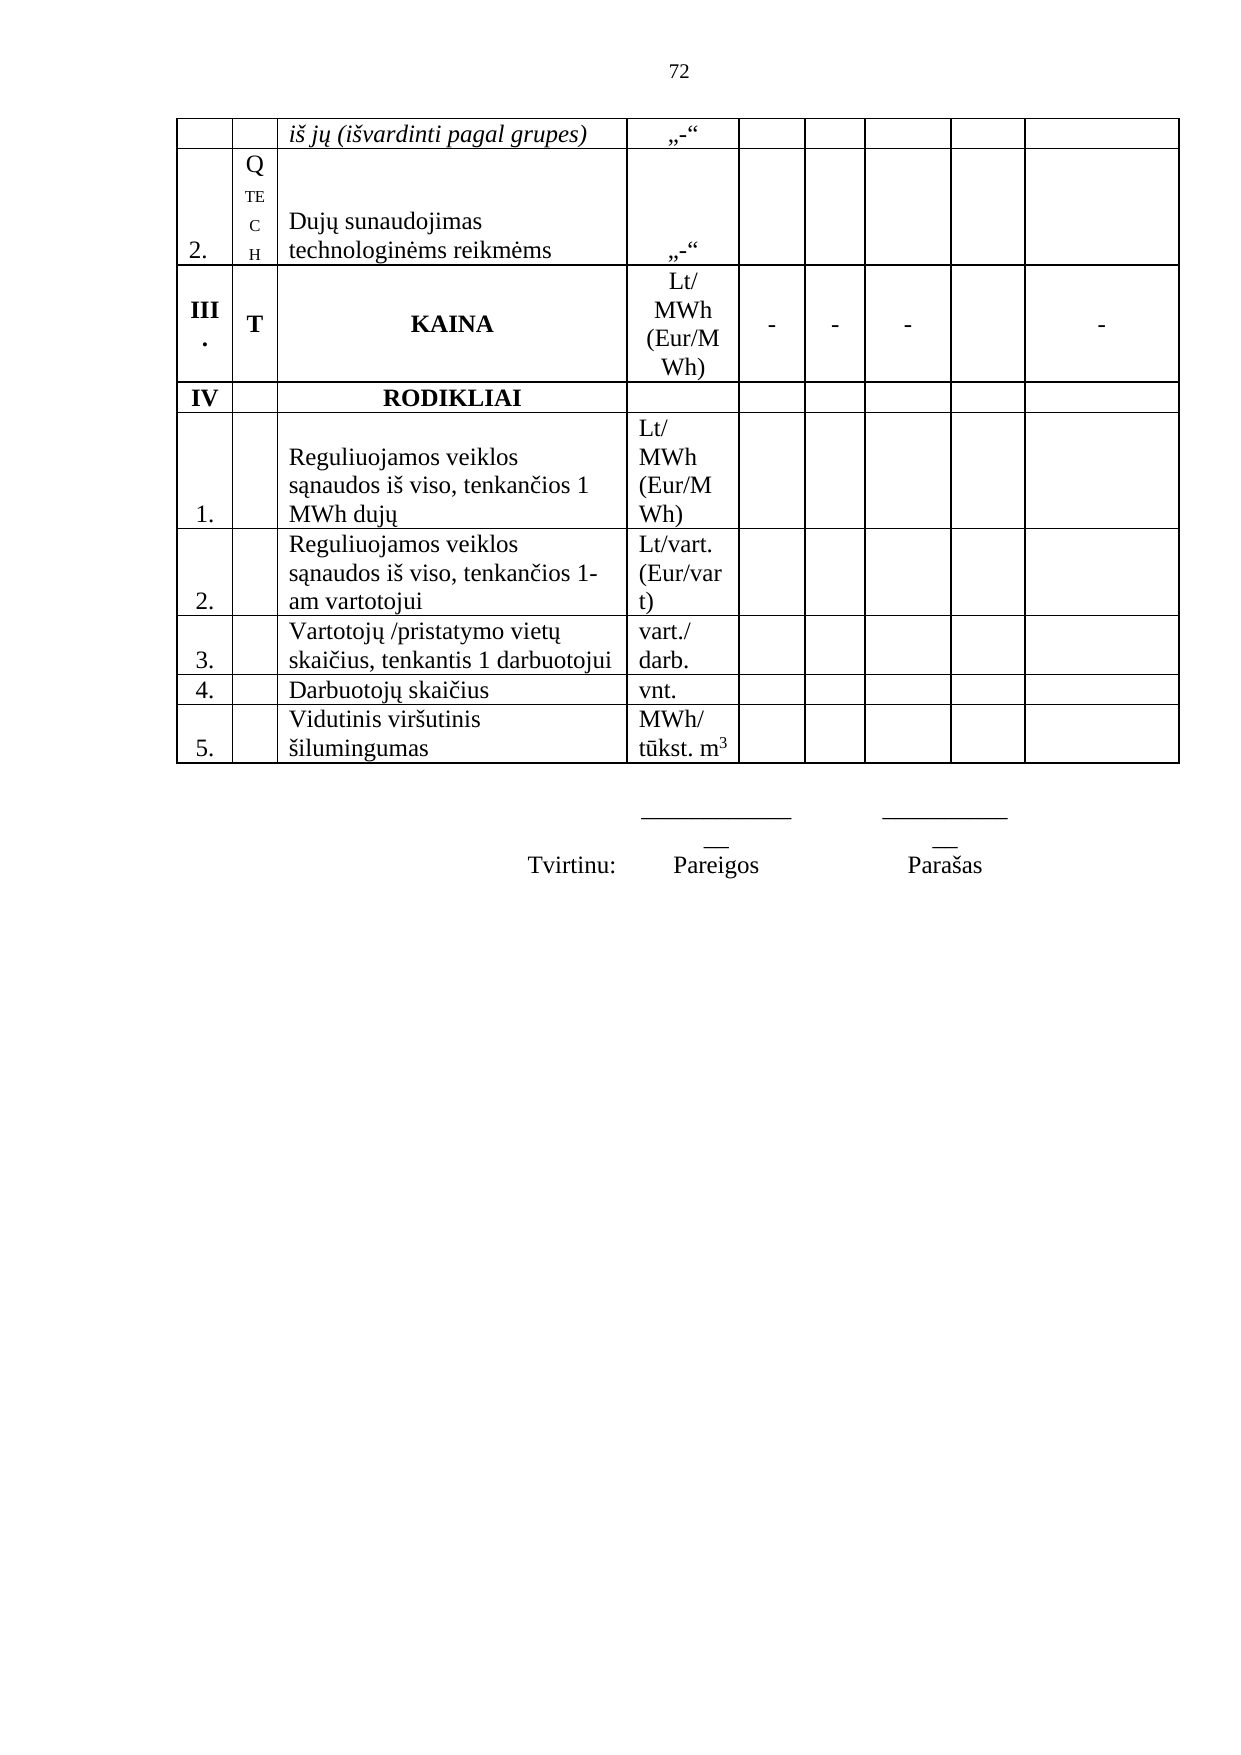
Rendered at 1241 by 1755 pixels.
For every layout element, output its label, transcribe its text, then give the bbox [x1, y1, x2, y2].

table_cell [952, 529, 1024, 615]
table_cell Vidutinis viršutinis šilumingumas [278, 705, 626, 762]
table_cell [866, 529, 950, 615]
table_cell 1. [178, 413, 232, 528]
table_cell [806, 616, 864, 674]
table_cell [628, 383, 738, 412]
table_cell [740, 119, 804, 148]
table_cell [1025, 822, 1178, 879]
table_cell 3. [178, 616, 232, 674]
table_cell Vartotojų /pristatymo vietų skaičius, tenkantis 1 darbuotojui [278, 616, 626, 674]
table_cell 2. [178, 529, 232, 615]
table_cell [233, 119, 277, 148]
table_cell [232, 822, 277, 879]
table_cell [806, 529, 864, 615]
table_cell [866, 383, 950, 412]
table_cell [952, 616, 1024, 674]
table_cell [1026, 383, 1178, 412]
table_cell III. [178, 266, 232, 381]
table_cell „-“ [628, 119, 738, 148]
table_cell [952, 675, 1024, 703]
table_cell [866, 119, 950, 148]
table_cell „-“ [628, 149, 738, 264]
table_cell [806, 119, 864, 148]
table_cell [952, 149, 1024, 264]
table_cell [740, 705, 804, 762]
table_cell Dujų sunaudojimas technologinėms reikmėms [278, 149, 626, 264]
table_cell [1026, 616, 1178, 674]
table_cell [233, 705, 277, 762]
table_cell [952, 266, 1024, 381]
table_cell 2. [178, 149, 232, 264]
table_header [805, 793, 865, 822]
table_cell 4. [178, 675, 232, 703]
table_cell [806, 675, 864, 703]
table_cell [1026, 413, 1178, 528]
table_cell [233, 675, 277, 703]
table_cell [952, 413, 1024, 528]
table_cell MWh/tūkst. m3 [628, 705, 738, 762]
table_cell vnt. [628, 675, 738, 703]
table_header ____________ Parašas [865, 793, 1025, 879]
table_cell [952, 705, 1024, 762]
table_header [277, 793, 627, 822]
table_cell [1026, 675, 1178, 703]
table_cell [805, 822, 865, 879]
table_cell [952, 383, 1024, 412]
table_cell [1026, 149, 1178, 264]
table_cell [866, 413, 950, 528]
table_cell [1026, 705, 1178, 762]
table_cell [806, 413, 864, 528]
table_cell Reguliuojamos veiklos sąnaudos iš viso, tenkančios 1-am vartotojui [278, 529, 626, 615]
table_cell [740, 616, 804, 674]
table_cell [233, 616, 277, 674]
table_header [1025, 793, 1178, 822]
table_cell [177, 822, 232, 879]
table_cell RODIKLIAI [278, 383, 626, 412]
table_cell - [740, 266, 804, 381]
table_cell QTECH [233, 149, 277, 264]
table_cell [740, 413, 804, 528]
table_cell [178, 119, 232, 148]
table_cell - [1026, 266, 1178, 381]
table_cell [806, 705, 864, 762]
table_cell - [806, 266, 864, 381]
table_cell iš jų (išvardinti pagal grupes) [278, 119, 626, 148]
table_cell [233, 413, 277, 528]
table_cell [952, 119, 1024, 148]
table_cell T [233, 266, 277, 381]
table_cell Lt/ MWh (Eur/MWh) [628, 413, 738, 528]
table_cell Lt/ MWh (Eur/MWh) [628, 266, 738, 381]
table_cell 5. [178, 705, 232, 762]
table_cell [866, 675, 950, 703]
table_cell [806, 383, 864, 412]
table_cell IV [178, 383, 232, 412]
table_cell [740, 383, 804, 412]
table_header ______________ Pareigos [627, 793, 805, 879]
table_cell [233, 383, 277, 412]
table_cell vart./darb. [628, 616, 738, 674]
table_cell [866, 705, 950, 762]
table_cell [233, 529, 277, 615]
table_cell [740, 149, 804, 264]
table_cell - [866, 266, 950, 381]
table_cell Darbuotojų skaičius [278, 675, 626, 703]
table_cell Reguliuojamos veiklos sąnaudos iš viso, tenkančios 1 MWh dujų [278, 413, 626, 528]
table_cell [866, 616, 950, 674]
table_cell [740, 529, 804, 615]
table_header [232, 793, 277, 822]
table_cell [806, 149, 864, 264]
table_cell [740, 675, 804, 703]
table_cell [866, 149, 950, 264]
table_cell Lt/vart. (Eur/vart) [628, 529, 738, 615]
table_cell [1026, 529, 1178, 615]
table_cell KAINA [278, 266, 626, 381]
table_cell [1026, 119, 1178, 148]
table_cell Tvirtinu: [277, 822, 627, 879]
table_header [177, 793, 232, 822]
